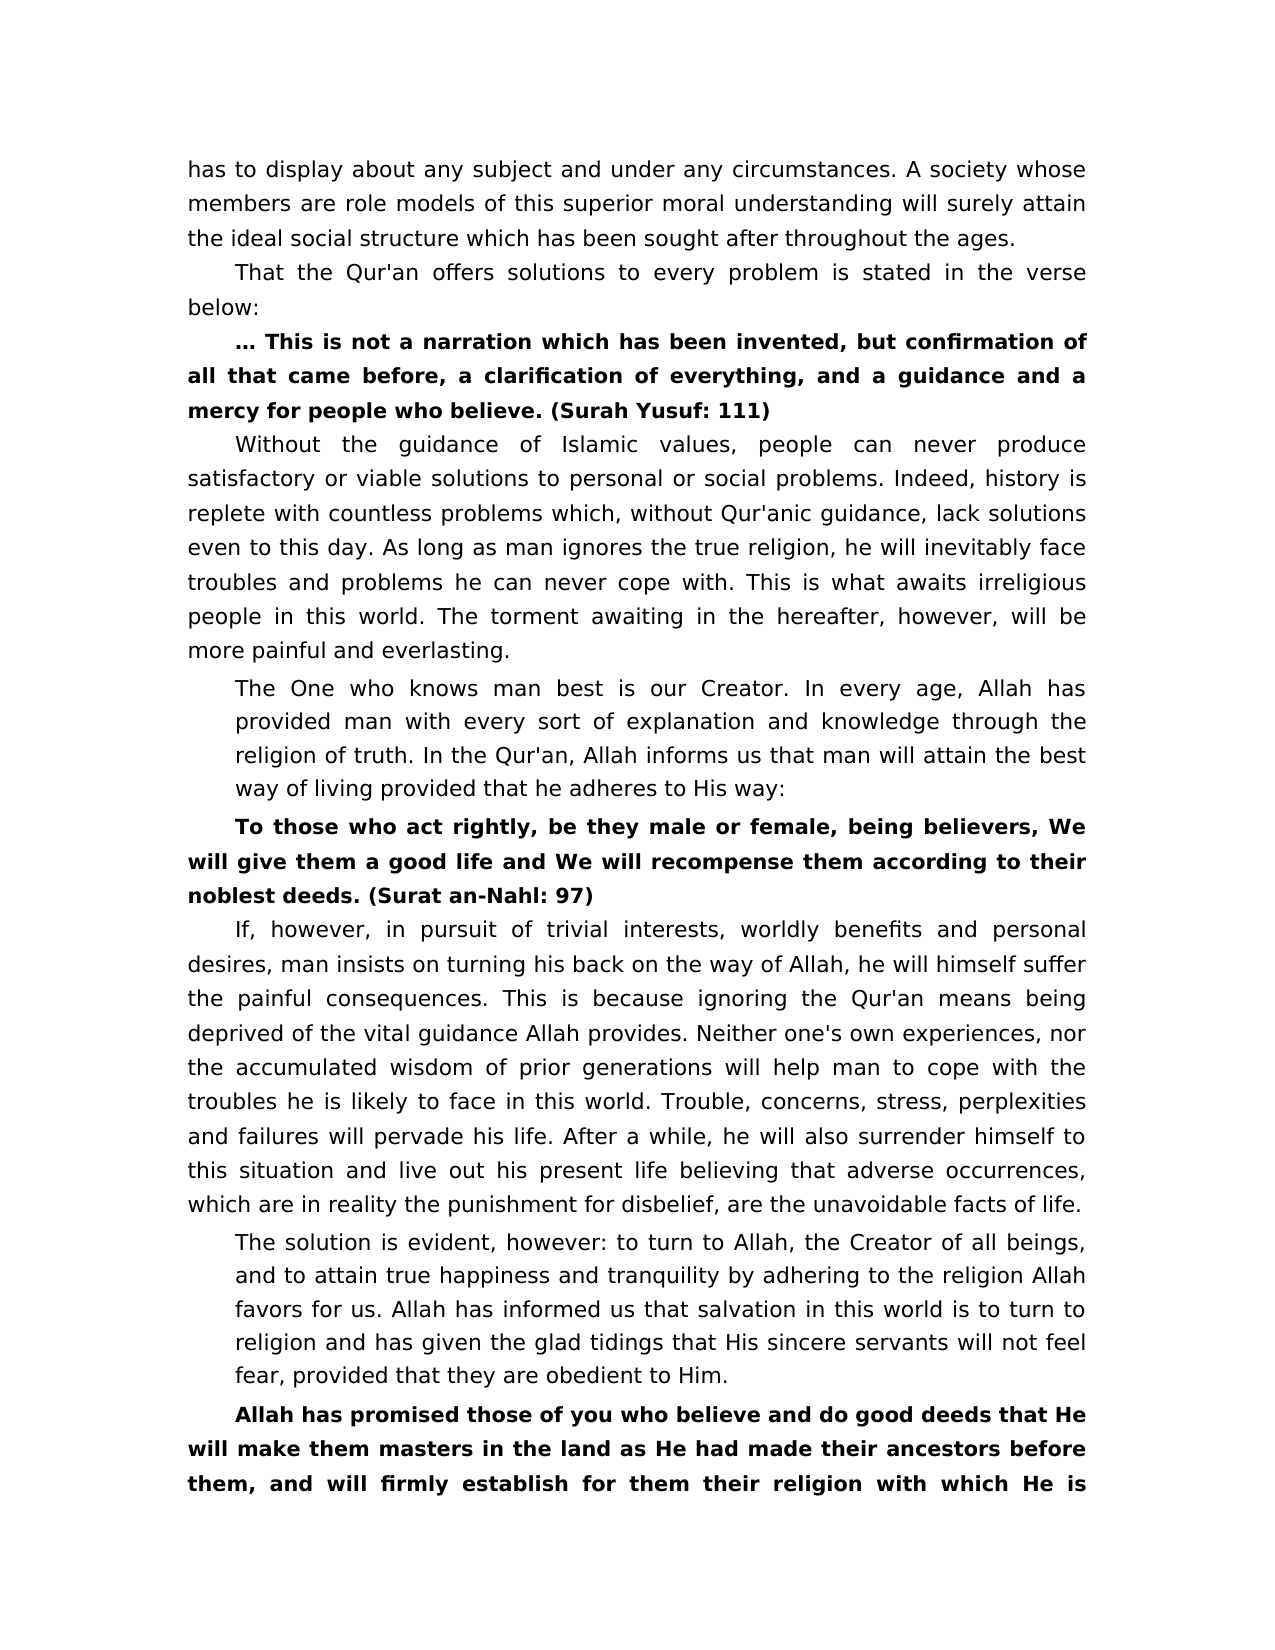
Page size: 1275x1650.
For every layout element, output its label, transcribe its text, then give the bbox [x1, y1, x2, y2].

text The One who knows man best is our Creator. In every age, Allah has provided man with every sort of explanation and knowledge through the religion of truth. In the Qur'an, Allah informs us that man will attain the best way of living provided that he adheres to His way: [235, 670, 1087, 803]
text That the Qur'an offers solutions to every problem is stated in the verse below: [187, 253, 1087, 322]
text Allah has promised those of you who believe and do good deeds that He will make them masters in the land as He had made their ancestors before them, and will firmly establish for them their religion with which He is [187, 1395, 1087, 1498]
text The solution is evident, however: to turn to Allah, the Creator of all beings, and to attain true happiness and tranquility by adhering to the religion Allah favors for us. Allah has informed us that salvation in this world is to turn to religion and has given the glad tidings that His sincere servants will not feel fear, provided that they are obedient to Him. [235, 1224, 1087, 1391]
text has to display about any subject and under any circumstances. A society whose members are role models of this superior moral understanding will surely attain the ideal social structure which has been sought after throughout the ages. [187, 150, 1087, 253]
text … This is not a narration which has been invented, but confirmation of all that came before, a clarification of everything, and a guidance and a mercy for people who believe. (Surah Yusuf: 111) [187, 322, 1087, 425]
text If, however, in pursuit of trivial interests, worldly benefits and personal desires, man insists on turning his back on the way of Allah, he will himself suffer the painful consequences. This is because ignoring the Qur'an means being deprived of the vital guidance Allah provides. Neither one's own experiences, nor the accumulated wisdom of prior generations will help man to cope with the troubles he is likely to face in this world. Trouble, concerns, stress, perplexities and failures will pervade his life. After a while, he will also surrender himself to this situation and live out his present life believing that adverse occurrences, which are in reality the punishment for disbelief, are the unavoidable facts of life. [187, 910, 1087, 1220]
text To those who act rightly, be they male or female, being believers, We will give them a good life and We will recompense them according to their noblest deeds. (Surat an-Nahl: 97) [187, 807, 1087, 910]
text Without the guidance of Islamic values, people can never produce satisfactory or viable solutions to personal or social problems. Indeed, history is replete with countless problems which, without Qur'anic guidance, lack solutions even to this day. As long as man ignores the true religion, he will inevitably face troubles and problems he can never cope with. This is what awaits irreligious people in this world. The torment awaiting in the hereafter, however, will be more painful and everlasting. [187, 425, 1087, 666]
